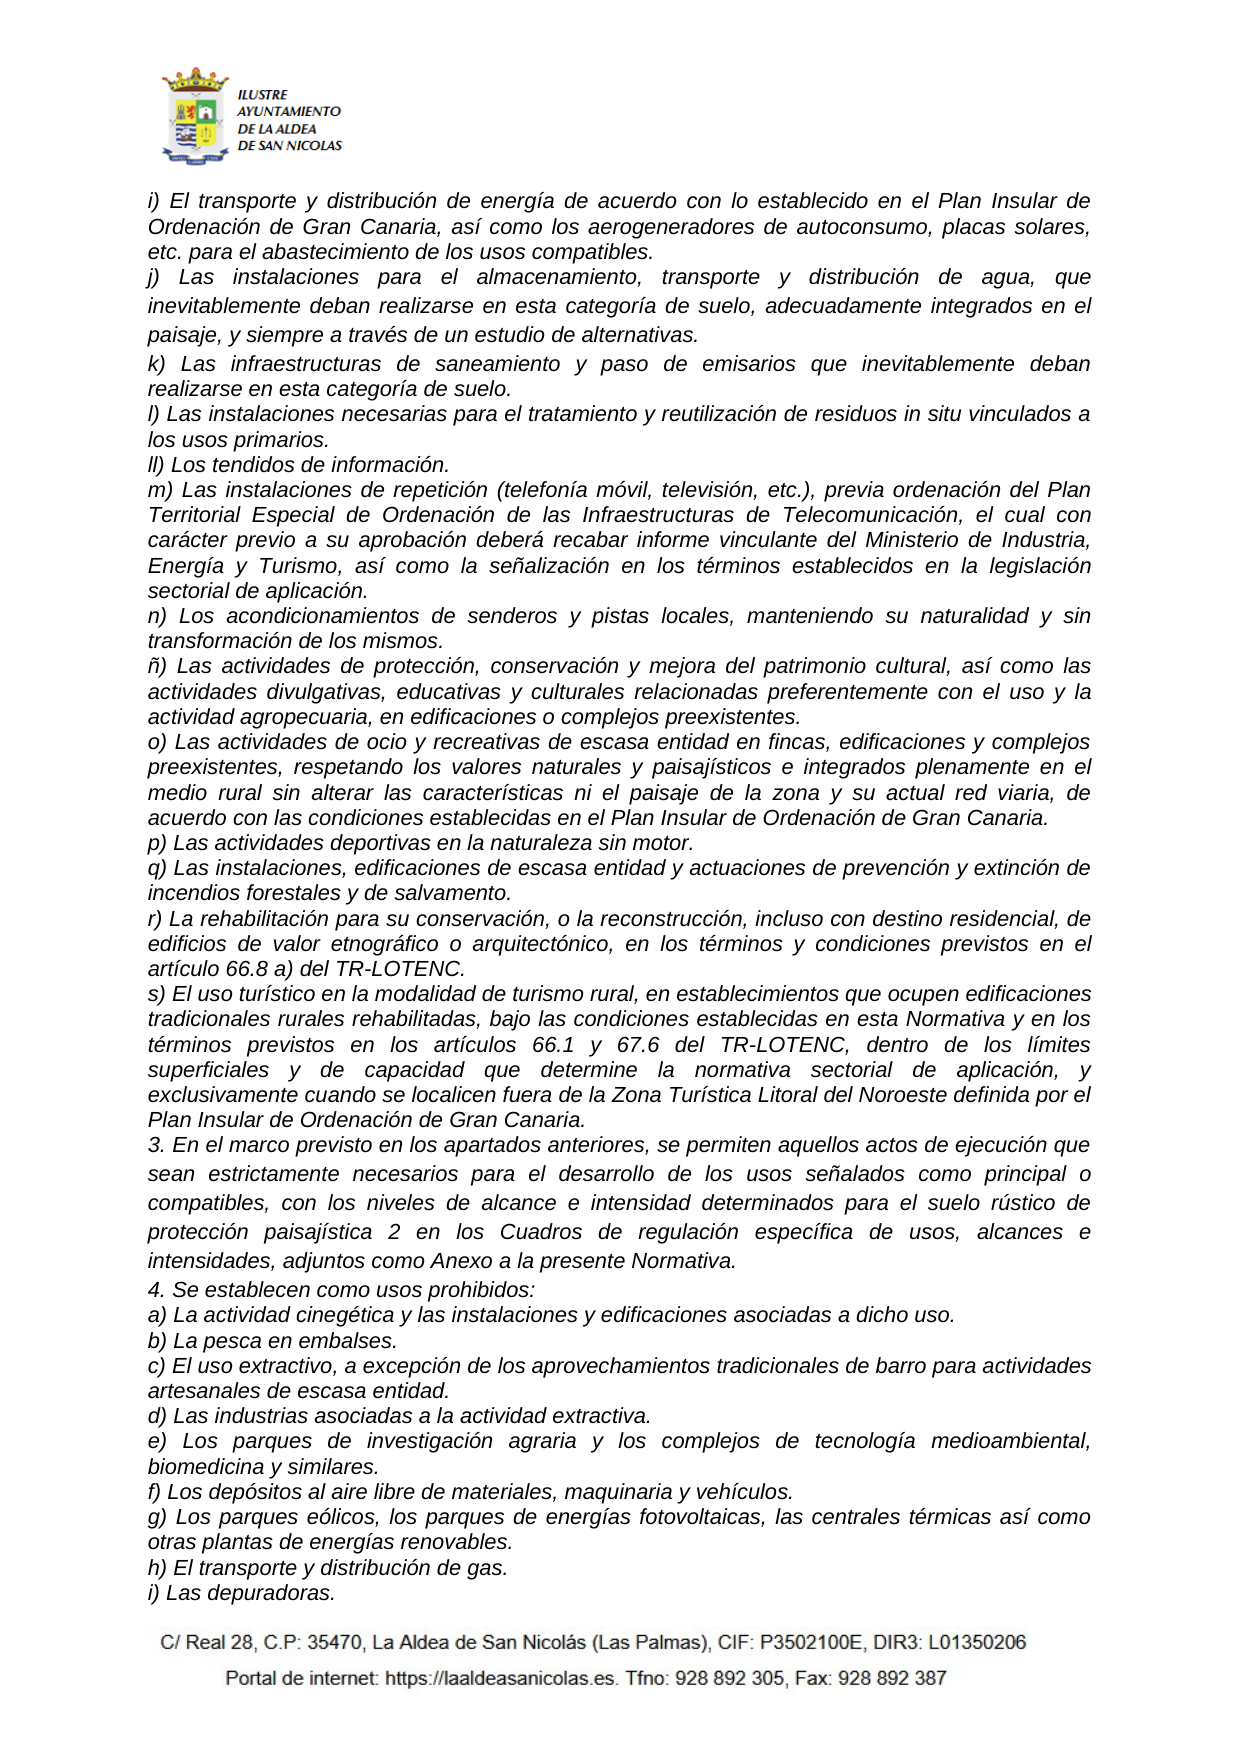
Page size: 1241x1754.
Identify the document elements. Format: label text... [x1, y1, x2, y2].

picture [148, 59, 358, 173]
text q) Las instalaciones, edificaciones de escasa entidad y actuaciones de prevención y extinción de incendios forestales y de salvamento. [148, 855, 1093, 906]
text h) El transporte y distribución de gas. [148, 1554, 1093, 1580]
text a) La actividad cinegética y las instalaciones y edificaciones asociadas a dicho uso. [148, 1302, 1093, 1328]
text r) La rehabilitación para su conservación, o la reconstrucción, incluso con destino residencial, de edificios de valor etnográfico o arquitectónico, en los términos y condiciones previstos en el artículo 66.8 a) del TR-LOTENC. [148, 906, 1093, 981]
text o) Las actividades de ocio y recreativas de escasa entidad en fincas, edificaciones y complejos preexistentes, respetando los valores naturales y paisajísticos e integrados plenamente en el medio rural sin alterar las características ni el paisaje de la zona y su actual red viaria, de acuerdo con las condiciones establecidas en el Plan Insular de Ordenación de Gran Canaria. [148, 729, 1093, 830]
text ll) Los tendidos de información. [148, 452, 1093, 477]
text 3. En el marco previsto en los apartados anteriores, se permiten aquellos actos de ejecución que sean estrictamente necesarios para el desarrollo de los usos señalados como principal o compatibles, con los niveles de alcance e intensidad determinados para el suelo rústico de protección paisajística 2 en los Cuadros de regulación específica de usos, alcances e intensidades, adjuntos como Anexo a la presente Normativa. [148, 1132, 1093, 1273]
text n) Los acondicionamientos de senderos y pistas locales, manteniendo su naturalidad y sin transformación de los mismos. [148, 603, 1093, 653]
text f) Los depósitos al aire libre de materiales, maquinaria y vehículos. [148, 1479, 1093, 1504]
text b) La pesca en embalses. [148, 1328, 1093, 1353]
text e) Los parques de investigación agraria y los complejos de tecnología medioambiental, biomedicina y similares. [148, 1428, 1093, 1479]
text i) El transporte y distribución de energía de acuerdo con lo establecido en el Plan Insular de Ordenación de Gran Canaria, así como los aerogeneradores de autoconsumo, placas solares, etc. para el abastecimiento de los usos compatibles. [148, 188, 1093, 264]
text 4. Se establecen como usos prohibidos: [148, 1277, 1093, 1302]
text l) Las instalaciones necesarias para el tratamiento y reutilización de residuos in situ vinculados a los usos primarios. [148, 401, 1093, 452]
text s) El uso turístico en la modalidad de turismo rural, en establecimientos que ocupen edificaciones tradicionales rurales rehabilitadas, bajo las condiciones establecidas en esta Normativa y en los términos previstos en los artículos 66.1 y 67.6 del TR-LOTENC, dentro de los límites superficiales y de capacidad que determine la normativa sectorial de aplicación, y exclusivamente cuando se localicen fuera de la Zona Turística Litoral del Noroeste definida por el Plan Insular de Ordenación de Gran Canaria. [148, 981, 1093, 1132]
text p) Las actividades deportivas en la naturaleza sin motor. [148, 830, 1093, 855]
text c) El uso extractivo, a excepción de los aprovechamientos tradicionales de barro para actividades artesanales de escasa entidad. [148, 1353, 1093, 1403]
text ñ) Las actividades de protección, conservación y mejora del patrimonio cultural, así como las actividades divulgativas, educativas y culturales relacionadas preferentemente con el uso y la actividad agropecuaria, en edificaciones o complejos preexistentes. [148, 653, 1093, 729]
text j) Las instalaciones para el almacenamiento, transporte y distribución de agua, que inevitablemente deban realizarse en esta categoría de suelo, adecuadamente integrados en el paisaje, y siempre a través de un estudio de alternativas. [148, 264, 1093, 347]
text g) Los parques eólicos, los parques de energías fotovoltaicas, las centrales térmicas así como otras plantas de energías renovables. [148, 1504, 1093, 1554]
text k) Las infraestructuras de saneamiento y paso de emisarios que inevitablemente deban realizarse en esta categoría de suelo. [148, 351, 1093, 401]
text m) Las instalaciones de repetición (telefonía móvil, televisión, etc.), previa ordenación del Plan Territorial Especial de Ordenación de las Infraestructuras de Telecomunicación, el cual con carácter previo a su aprobación deberá recabar informe vinculante del Ministerio de Industria, Energía y Turismo, así como la señalización en los términos establecidos en la legislación sectorial de aplicación. [148, 477, 1093, 603]
text d) Las industrias asociadas a la actividad extractiva. [148, 1403, 1093, 1428]
picture [148, 1626, 1034, 1694]
text i) Las depuradoras. [148, 1580, 1093, 1605]
